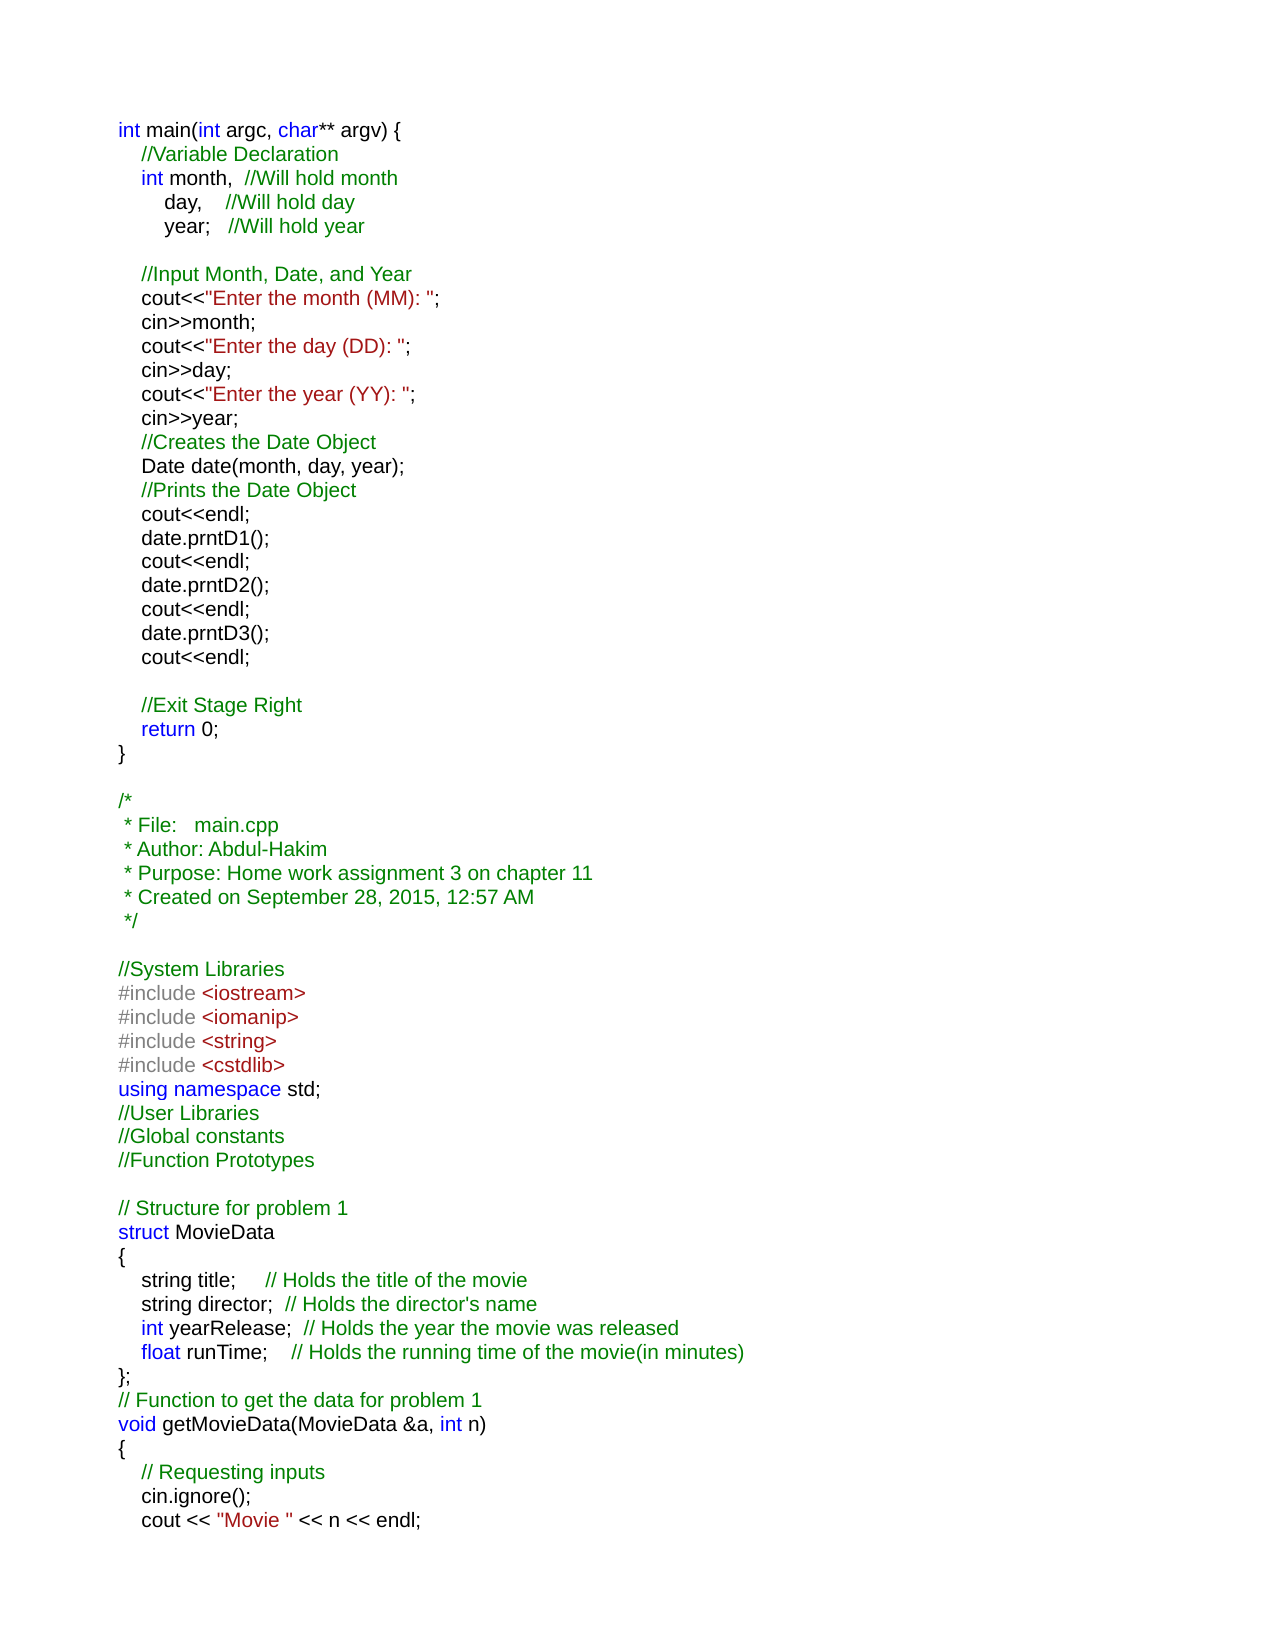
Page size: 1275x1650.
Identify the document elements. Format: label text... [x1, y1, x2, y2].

text cout<<"Enter the day (DD): "; [118, 334, 1157, 358]
text return 0; [118, 717, 1157, 741]
text void getMovieData(MovieData &a, int n) [118, 1412, 1157, 1436]
text float runTime; // Holds the running time of the movie(in minutes) [118, 1340, 1157, 1364]
text //User Libraries [118, 1100, 1157, 1124]
text { [118, 1436, 1157, 1460]
text cout<<endl; [118, 597, 1157, 621]
text struct MovieData [118, 1220, 1157, 1244]
text */ [118, 909, 1157, 933]
text int main(int argc, char** argv) { [118, 118, 1157, 142]
text date.prntD1(); [118, 525, 1157, 549]
text date.prntD2(); [118, 573, 1157, 597]
text Date date(month, day, year); [118, 453, 1157, 477]
text cin>>day; [118, 358, 1157, 382]
text * Purpose: Home work assignment 3 on chapter 11 [118, 861, 1157, 885]
text // Requesting inputs [118, 1460, 1157, 1484]
text * Author: Abdul-Hakim [118, 837, 1157, 861]
text cin>>month; [118, 310, 1157, 334]
text /* [118, 789, 1157, 813]
text //Global constants [118, 1124, 1157, 1148]
text #include <iostream> [118, 981, 1157, 1004]
text #include <cstdlib> [118, 1052, 1157, 1076]
text } [118, 741, 1157, 765]
text cout << "Movie " << n << endl; [118, 1508, 1157, 1532]
text day, //Will hold day [118, 190, 1157, 214]
text cout<<endl; [118, 645, 1157, 669]
text year; //Will hold year [118, 214, 1157, 238]
text string title; // Holds the title of the movie [118, 1268, 1157, 1292]
text cout<<"Enter the month (MM): "; [118, 286, 1157, 310]
text int month, //Will hold month [118, 166, 1157, 190]
text //Function Prototypes [118, 1148, 1157, 1172]
text // Structure for problem 1 [118, 1196, 1157, 1220]
text * Created on September 28, 2015, 12:57 AM [118, 885, 1157, 909]
text cout<<endl; [118, 549, 1157, 573]
text //Exit Stage Right [118, 693, 1157, 717]
text date.prntD3(); [118, 621, 1157, 645]
text //Prints the Date Object [118, 477, 1157, 501]
text //Variable Declaration [118, 142, 1157, 166]
text cin.ignore(); [118, 1484, 1157, 1508]
text #include <string> [118, 1028, 1157, 1052]
text string director; // Holds the director's name [118, 1292, 1157, 1316]
text * File: main.cpp [118, 813, 1157, 837]
text cout<<endl; [118, 501, 1157, 525]
text //System Libraries [118, 957, 1157, 981]
text }; [118, 1364, 1157, 1388]
text int yearRelease; // Holds the year the movie was released [118, 1316, 1157, 1340]
text // Function to get the data for problem 1 [118, 1388, 1157, 1412]
text #include <iomanip> [118, 1004, 1157, 1028]
text //Input Month, Date, and Year [118, 262, 1157, 286]
text using namespace std; [118, 1076, 1157, 1100]
text cout<<"Enter the year (YY): "; [118, 382, 1157, 406]
text cin>>year; [118, 406, 1157, 429]
text { [118, 1244, 1157, 1268]
text //Creates the Date Object [118, 429, 1157, 453]
